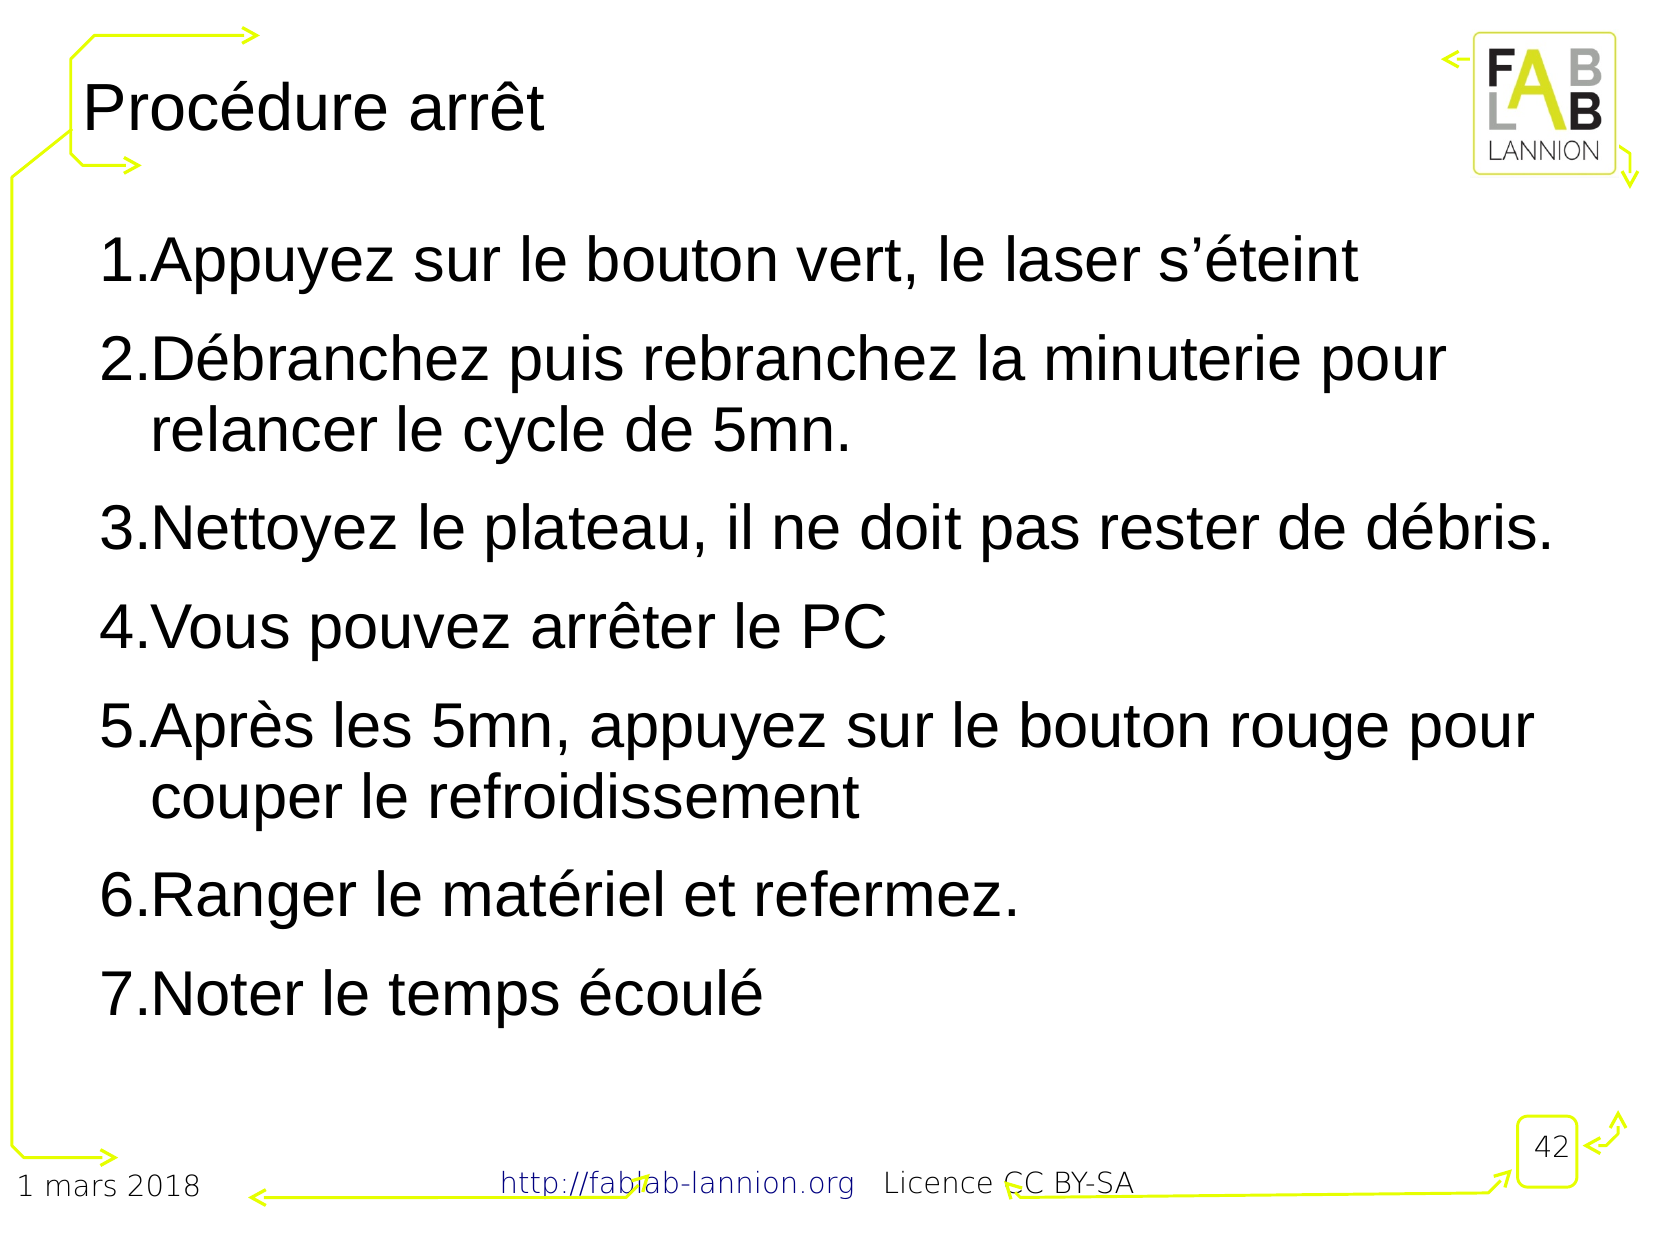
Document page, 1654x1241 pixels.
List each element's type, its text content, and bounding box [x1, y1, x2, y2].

title Procédure arrêt [82, 49, 1441, 166]
picture [1470, 29, 1619, 178]
list Appuyez sur le bouton vert, le laser s’éteint Débranchez puis rebranchez la minuterie pour relancer le cycle de 5mn. Nettoyez le plateau, il ne doit pas rester de débris. Vous pouvez arrêter le PC Après les 5mn, appuyez sur le bouton rouge pour couper le refroidissement Ranger le matériel et refermez. Noter le temps écoulé [82, 224, 1571, 1087]
